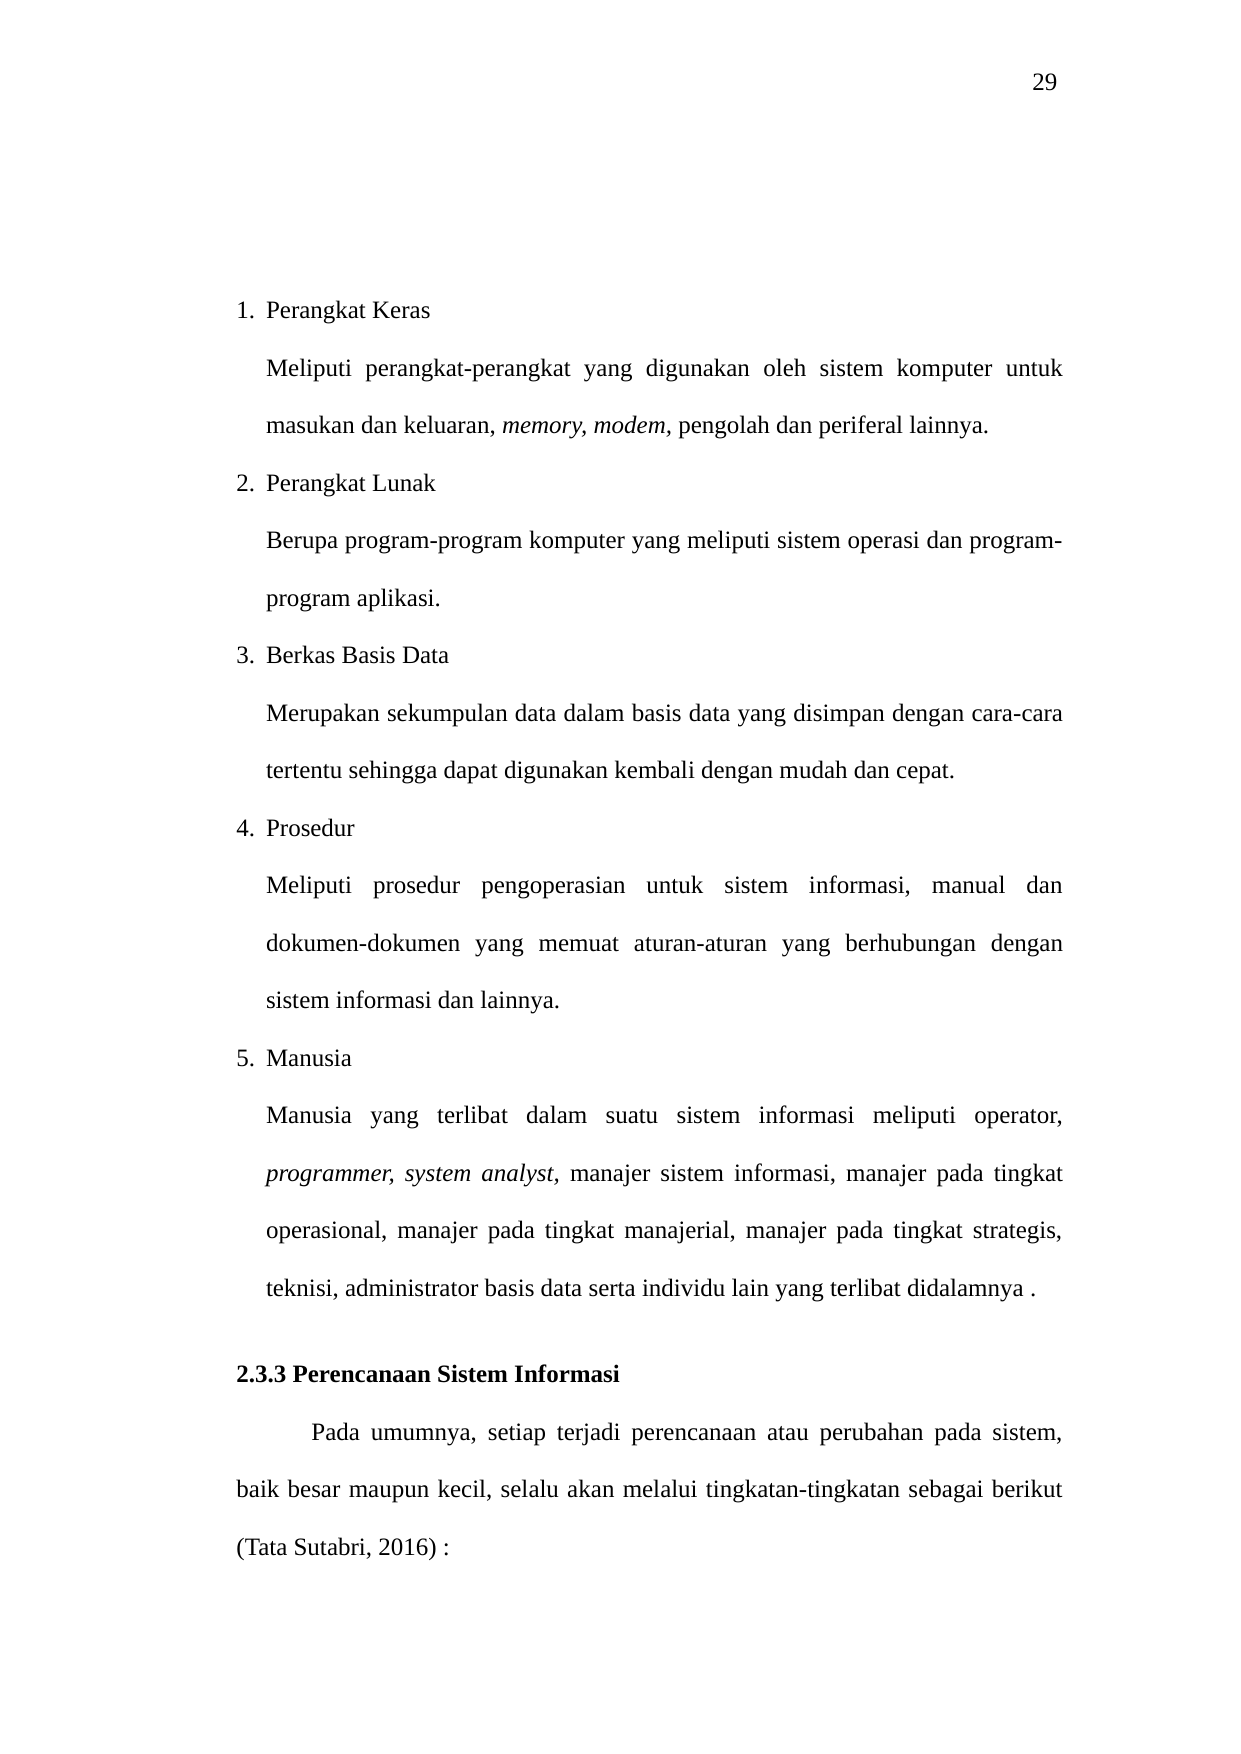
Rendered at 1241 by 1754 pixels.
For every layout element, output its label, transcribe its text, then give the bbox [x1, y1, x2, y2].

list Manusia [236, 1043, 1063, 1072]
list Prosedur [236, 813, 1063, 842]
list Meliputi prosedur pengoperasian untuk sistem informasi, manual dan dokumen-dokumen yang memuat aturan-aturan yang berhubungan dengan sistem informasi dan lainnya. [236, 870, 1063, 1014]
list Perangkat Keras [236, 295, 1063, 324]
list Meliputi perangkat-perangkat yang digunakan oleh sistem komputer untuk masukan dan keluaran, memory, modem, pengolah dan periferal lainnya. [236, 353, 1063, 439]
list Berkas Basis Data [236, 640, 1063, 669]
list Perangkat Lunak [236, 468, 1063, 497]
text Pada umumnya, setiap terjadi perencanaan atau perubahan pada sistem, baik besar maupun kecil, selalu akan melalui tingkatan-tingkatan sebagai berikut (Tata Sutabri, 2016) : [236, 1417, 1063, 1560]
subtitle 2.3.3 Perencanaan Sistem Informasi [236, 1359, 1063, 1388]
list Merupakan sekumpulan data dalam basis data yang disimpan dengan cara-cara tertentu sehingga dapat digunakan kembali dengan mudah dan cepat. [236, 698, 1063, 784]
list Manusia yang terlibat dalam suatu sistem informasi meliputi operator, programmer, system analyst, manajer sistem informasi, manajer pada tingkat operasional, manajer pada tingkat manajerial, manajer pada tingkat strategis, teknisi, administrator basis data serta individu lain yang terlibat didalamnya . [236, 1100, 1063, 1302]
list Berupa program-program komputer yang meliputi sistem operasi dan program-program aplikasi. [236, 525, 1063, 612]
